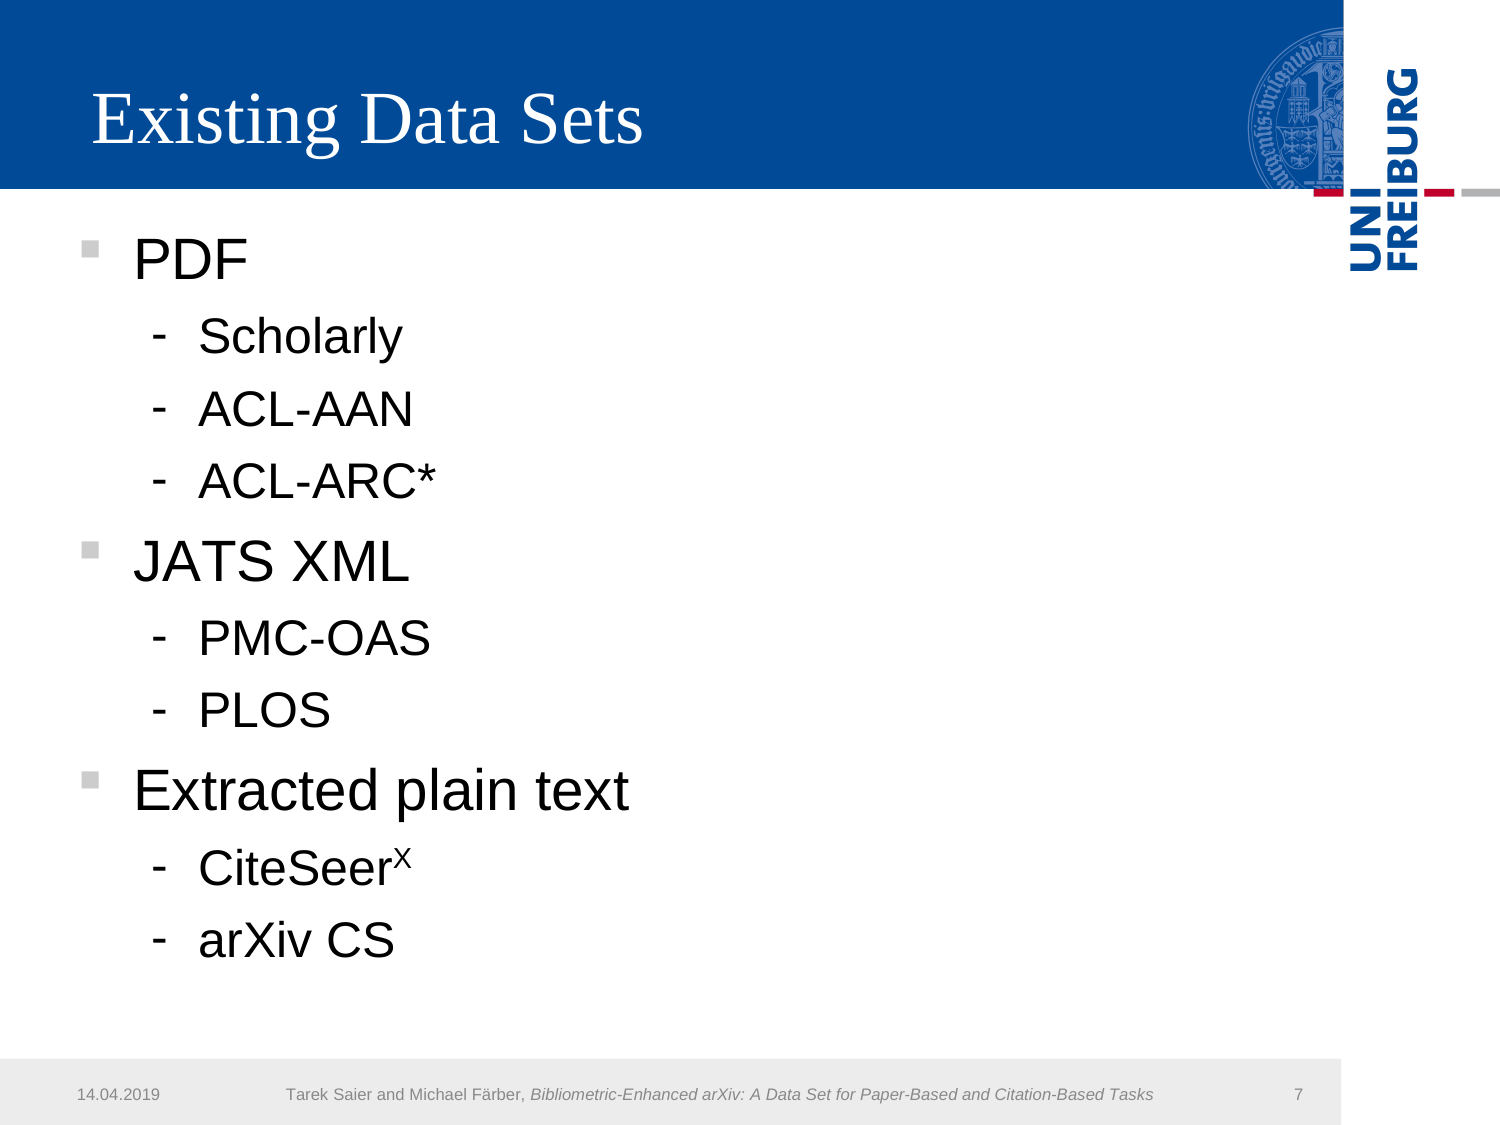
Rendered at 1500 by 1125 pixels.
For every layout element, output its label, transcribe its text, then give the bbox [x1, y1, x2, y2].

list PDF Scholarly ACL-AAN ACL-ARC* JATS XML PMC-OAS PLOS Extracted plain text CiteSeerX arXiv CS [76, 221, 1341, 1009]
title Existing Data Sets [76, 49, 1235, 178]
picture [0, 0, 1500, 271]
